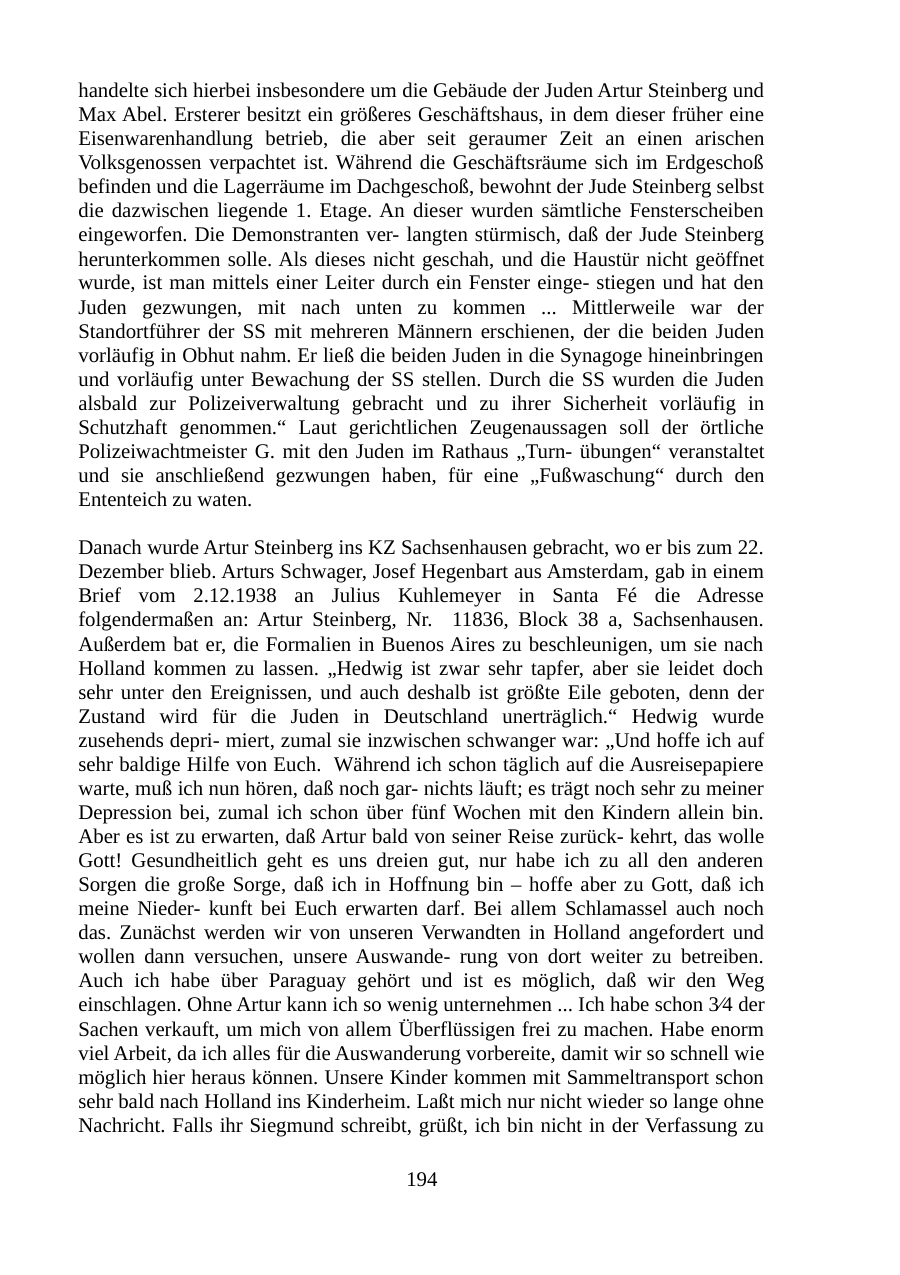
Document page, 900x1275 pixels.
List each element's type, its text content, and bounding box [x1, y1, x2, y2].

text handelte sich hierbei insbesondere um die Gebäude der Juden Artur Steinberg und Max Abel. Ersterer besitzt ein größeres Geschäftshaus, in dem dieser früher eine Eisenwarenhandlung betrieb, die aber seit geraumer Zeit an einen arischen Volksgenossen verpachtet ist. Während die Geschäftsräume sich im Erdgeschoß befinden und die Lagerräume im Dachgeschoß, bewohnt der Jude Steinberg selbst die dazwischen liegende 1. Etage. An dieser wurden sämtliche Fensterscheiben eingeworfen. Die Demonstranten ver- langten stürmisch, daß der Jude Steinberg herunterkommen solle. Als dieses nicht geschah, und die Haustür nicht geöffnet wurde, ist man mittels einer Leiter durch ein Fenster einge- stiegen und hat den Juden gezwungen, mit nach unten zu kommen ... Mittlerweile war der Standortführer der SS mit mehreren Männern erschienen, der die beiden Juden vorläufig in Obhut nahm. Er ließ die beiden Juden in die Synagoge hineinbringen und vorläufig unter Bewachung der SS stellen. Durch die SS wurden die Juden alsbald zur Polizeiverwaltung gebracht und zu ihrer Sicherheit vorläufig in Schutzhaft genommen.“ Laut gerichtlichen Zeugenaussagen soll der örtliche Polizeiwachtmeister G. mit den Juden im Rathaus „Turn- übungen“ veranstaltet und sie anschließend gezwungen haben, für eine „Fußwaschung“ durch den Ententeich zu waten. [78, 78, 765, 511]
text Danach wurde Artur Steinberg ins KZ Sachsenhausen gebracht, wo er bis zum 22. Dezember blieb. Arturs Schwager, Josef Hegenbart aus Amsterdam, gab in einem Brief vom 2.12.1938 an Julius Kuhlemeyer in Santa Fé die Adresse folgendermaßen an: Artur Steinberg, Nr. 11836, Block 38 a, Sachsenhausen. Außerdem bat er, die Formalien in Buenos Aires zu beschleunigen, um sie nach Holland kommen zu lassen. „Hedwig ist zwar sehr tapfer, aber sie leidet doch sehr unter den Ereignissen, und auch deshalb ist größte Eile geboten, denn der Zustand wird für die Juden in Deutschland unerträglich.“ Hedwig wurde zusehends depri- miert, zumal sie inzwischen schwanger war: „Und hoffe ich auf sehr baldige Hilfe von Euch. Während ich schon täglich auf die Ausreisepapiere warte, muß ich nun hören, daß noch gar- nichts läuft; es trägt noch sehr zu meiner Depression bei, zumal ich schon über fünf Wochen mit den Kindern allein bin. Aber es ist zu erwarten, daß Artur bald von seiner Reise zurück- kehrt, das wolle Gott! Gesundheitlich geht es uns dreien gut, nur habe ich zu all den anderen Sorgen die große Sorge, daß ich in Hoffnung bin – hoffe aber zu Gott, daß ich meine Nieder- kunft bei Euch erwarten darf. Bei allem Schlamassel auch noch das. Zunächst werden wir von unseren Verwandten in Holland angefordert und wollen dann versuchen, unsere Auswande- rung von dort weiter zu betreiben. Auch ich habe über Paraguay gehört und ist es möglich, daß wir den Weg einschlagen. Ohne Artur kann ich so wenig unternehmen ... Ich habe schon 3⁄4 der Sachen verkauft, um mich von allem Überflüssigen frei zu machen. Habe enorm viel Arbeit, da ich alles für die Auswanderung vorbereite, damit wir so schnell wie möglich hier heraus können. Unsere Kinder kommen mit Sammeltransport schon sehr bald nach Holland ins Kinderheim. Laßt mich nur nicht wieder so lange ohne Nachricht. Falls ihr Siegmund schreibt, grüßt, ich bin nicht in der Verfassung zu [78, 535, 765, 1137]
